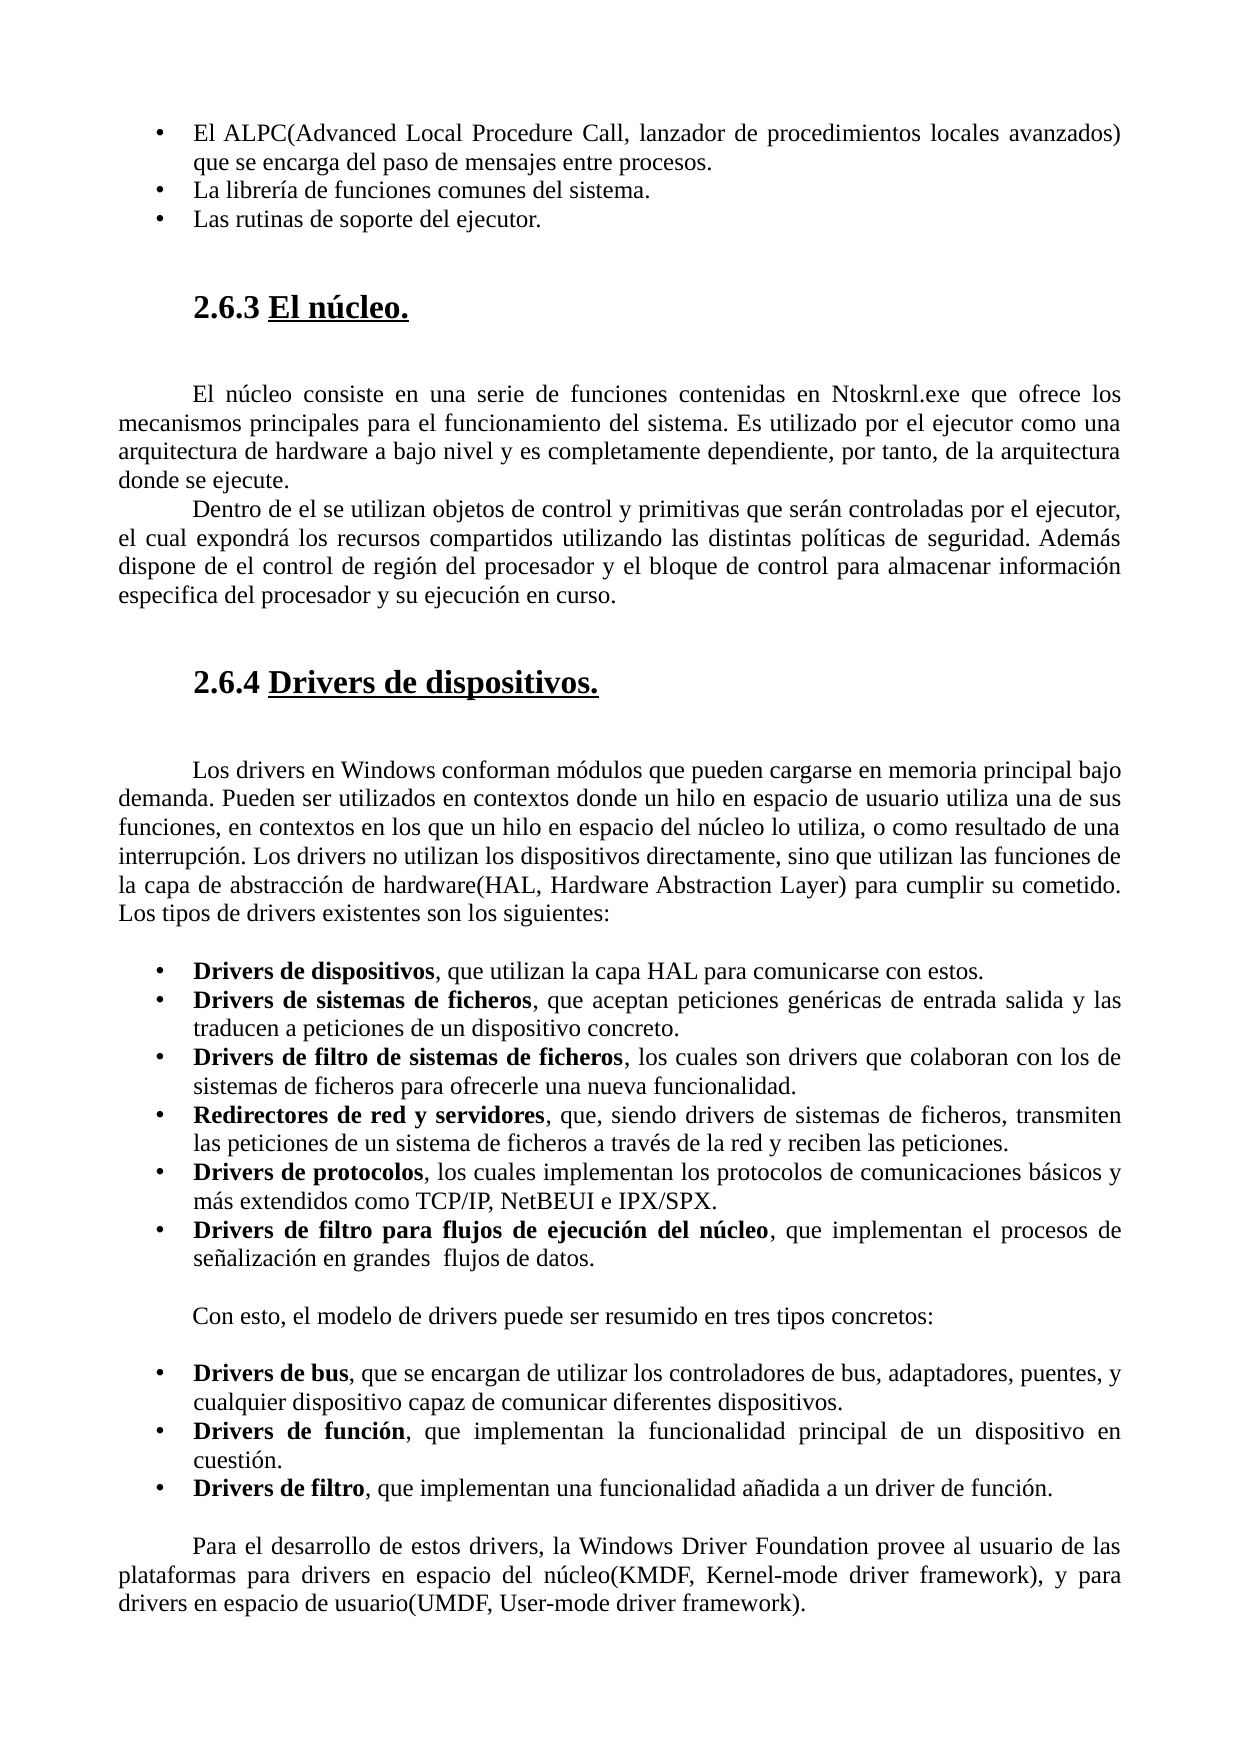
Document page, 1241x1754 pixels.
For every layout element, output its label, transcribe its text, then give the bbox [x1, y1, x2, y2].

text Con esto, el modelo de drivers puede ser resumido en tres tipos concretos: [118, 1301, 1122, 1330]
list Drivers de filtro, que implementan una funcionalidad añadida a un driver de función. [156, 1473, 1122, 1502]
list Drivers de sistemas de ficheros, que aceptan peticiones genéricas de entrada salida y las traducen a peticiones de un dispositivo concreto. [156, 985, 1122, 1042]
list Drivers de dispositivos, que utilizan la capa HAL para comunicarse con estos. [156, 956, 1122, 985]
list Drivers de filtro de sistemas de ficheros, los cuales son drivers que colaboran con los de sistemas de ficheros para ofrecerle una nueva funcionalidad. [156, 1042, 1122, 1100]
list Drivers de función, que implementan la funcionalidad principal de un dispositivo en cuestión. [156, 1416, 1122, 1473]
text Los drivers en Windows conforman módulos que pueden cargarse en memoria principal bajo demanda. Pueden ser utilizados en contextos donde un hilo en espacio de usuario utiliza una de sus funciones, en contextos en los que un hilo en espacio del núcleo lo utiliza, o como resultado de una interrupción. Los drivers no utilizan los dispositivos directamente, sino que utilizan las funciones de la capa de abstracción de hardware(HAL, Hardware Abstraction Layer) para cumplir su cometido. Los tipos de drivers existentes son los siguientes: [118, 755, 1122, 927]
subtitle Drivers de dispositivos. [193, 663, 1122, 701]
list La librería de funciones comunes del sistema. [156, 176, 1122, 204]
text Para el desarrollo de estos drivers, la Windows Driver Foundation provee al usuario de las plataformas para drivers en espacio del núcleo(KMDF, Kernel-mode driver framework), y para drivers en espacio de usuario(UMDF, User-mode driver framework). [118, 1531, 1122, 1617]
list El ALPC(Advanced Local Procedure Call, lanzador de procedimientos locales avanzados) que se encarga del paso de mensajes entre procesos. [156, 118, 1122, 176]
subtitle El núcleo. [193, 287, 1122, 325]
list Drivers de protocolos, los cuales implementan los protocolos de comunicaciones básicos y más extendidos como TCP/IP, NetBEUI e IPX/SPX. [156, 1157, 1122, 1215]
text Dentro de el se utilizan objetos de control y primitivas que serán controladas por el ejecutor, el cual expondrá los recursos compartidos utilizando las distintas políticas de seguridad. Además dispone de el control de región del procesador y el bloque de control para almacenar información especifica del procesador y su ejecución en curso. [118, 494, 1122, 609]
list Las rutinas de soporte del ejecutor. [156, 204, 1122, 233]
list Redirectores de red y servidores, que, siendo drivers de sistemas de ficheros, transmiten las peticiones de un sistema de ficheros a través de la red y reciben las peticiones. [156, 1100, 1122, 1157]
text El núcleo consiste en una serie de funciones contenidas en Ntoskrnl.exe que ofrece los mecanismos principales para el funcionamiento del sistema. Es utilizado por el ejecutor como una arquitectura de hardware a bajo nivel y es completamente dependiente, por tanto, de la arquitectura donde se ejecute. [118, 379, 1122, 494]
list Drivers de bus, que se encargan de utilizar los controladores de bus, adaptadores, puentes, y cualquier dispositivo capaz de comunicar diferentes dispositivos. [156, 1358, 1122, 1416]
list Drivers de filtro para flujos de ejecución del núcleo, que implementan el procesos de señalización en grandes flujos de datos. [156, 1215, 1122, 1272]
